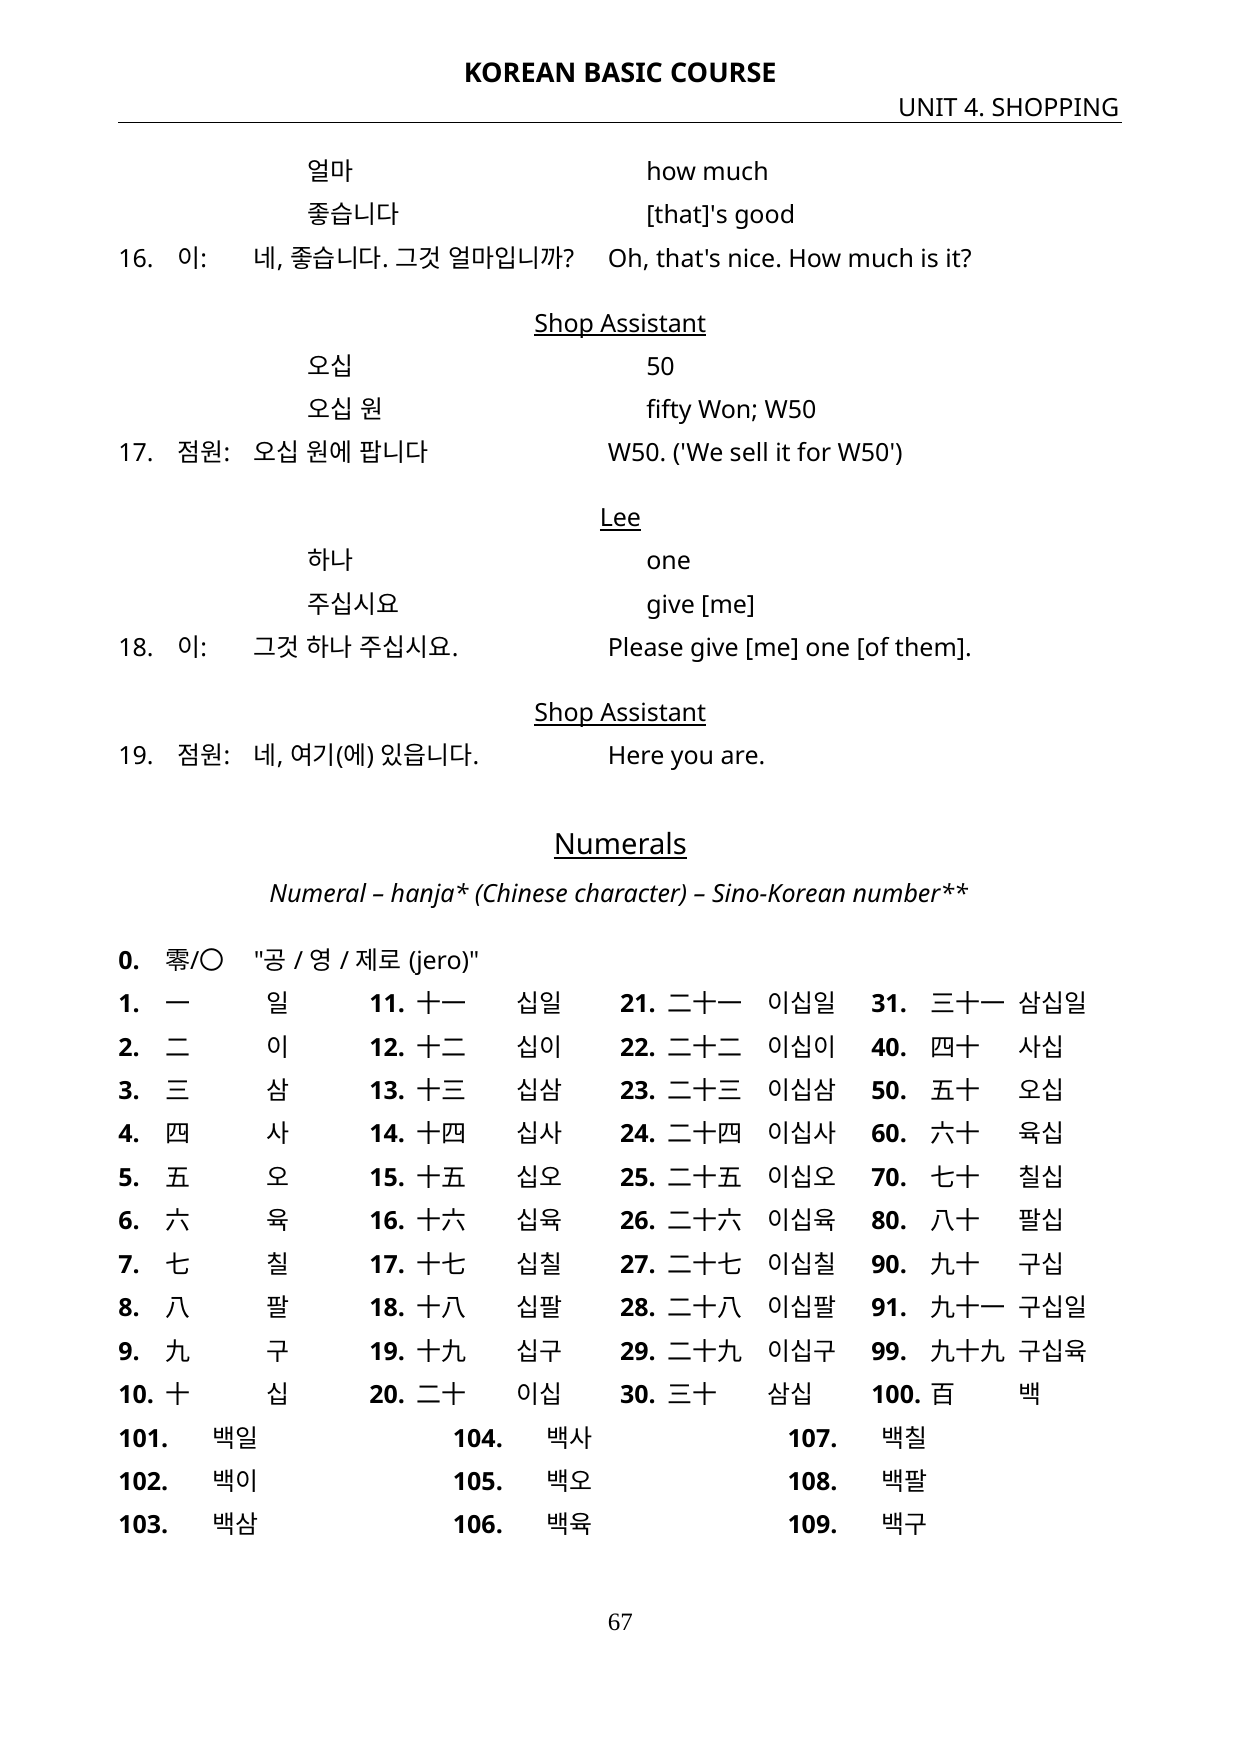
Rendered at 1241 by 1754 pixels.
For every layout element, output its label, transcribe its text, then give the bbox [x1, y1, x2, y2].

text 11. 十一 십일 [369, 984, 620, 1020]
text 40. 四十 사십 [871, 1027, 1122, 1063]
text 27. 二十七 이십칠 [620, 1244, 871, 1281]
text 22. 二十二 이십이 [620, 1027, 871, 1063]
text 9. 九 구 [118, 1331, 369, 1367]
text 30. 三十 삼십 [620, 1374, 871, 1411]
text 2. 二 이 [118, 1027, 369, 1063]
text 16. 十六 십육 [369, 1201, 620, 1237]
text 50. 五十 오십 [871, 1071, 1122, 1107]
text Shop Assistant [118, 695, 1122, 729]
text 91. 九十一 구십일 [871, 1288, 1122, 1324]
text 얼마 how much 좋습니다 [that]'s good 16. 이: 네, 좋습니다. 그것 얼마입니까? Oh, that's nice. How much is it? [118, 151, 1122, 274]
text 99. 九十九 구십육 [871, 1331, 1122, 1367]
text 70. 七十 칠십 [871, 1157, 1122, 1194]
text 오십 50 오십 원 fifty Won; W50 17. 점원: 오십 원에 팝니다 W50. ('We sell it for W50') [118, 346, 1122, 469]
text 17. 十七 십칠 [369, 1244, 620, 1281]
text 20. 二十 이십 [369, 1374, 620, 1411]
text 105. 백오 [453, 1461, 787, 1498]
text 29. 二十九 이십구 [620, 1331, 871, 1367]
text 4. 四 사 [118, 1114, 369, 1150]
text 106. 백육 [453, 1505, 787, 1541]
text 60. 六十 육십 [871, 1114, 1122, 1150]
subtitle Numerals [118, 823, 1122, 863]
text 3. 三 삼 [118, 1071, 369, 1107]
text 108. 백팔 [787, 1461, 1122, 1498]
text 6. 六 육 [118, 1201, 369, 1237]
text 13. 十三 십삼 [369, 1071, 620, 1107]
text 24. 二十四 이십사 [620, 1114, 871, 1150]
text 하나 one 주십시요 give [me] 18. 이: 그것 하나 주십시요. Please give [me] one [of them]. [118, 541, 1122, 664]
text 101. 백일 102. 백이 103. 백삼 104. 백사 [118, 1418, 787, 1541]
text 21. 二十一 이십일 [620, 984, 871, 1020]
text 90. 九十 구십 [871, 1244, 1122, 1281]
text 26. 二十六 이십육 [620, 1201, 871, 1237]
text 12. 十二 십이 [369, 1027, 620, 1063]
text 28. 二十八 이십팔 [620, 1288, 871, 1324]
text Numeral – hanja* (Chinese character) – Sino-Korean number** [118, 876, 1122, 910]
text 8. 八 팔 [118, 1288, 369, 1324]
text 107. 백칠 [787, 1418, 1122, 1454]
text 19. 점원: 네, 여기(에) 있읍니다. Here you are. [118, 736, 1122, 772]
text Shop Assistant [118, 305, 1122, 339]
text 1. 一 일 [118, 984, 369, 1020]
text 80. 八十 팔십 [871, 1201, 1122, 1237]
text 0. 零/〇 "공 / 영 / 제로 (jero)" [118, 940, 1122, 976]
text 18. 十八 십팔 [369, 1288, 620, 1324]
text 25. 二十五 이십오 [620, 1157, 871, 1194]
text 19. 十九 십구 [369, 1331, 620, 1367]
text Lee [118, 500, 1122, 534]
text 109. 백구 [787, 1505, 1122, 1541]
text 23. 二十三 이십삼 [620, 1071, 871, 1107]
text 7. 七 칠 [118, 1244, 369, 1281]
text 31. 三十一 삼십일 [871, 984, 1122, 1020]
text 14. 十四 십사 [369, 1114, 620, 1150]
text 5. 五 오 [118, 1157, 369, 1194]
text 15. 十五 십오 [369, 1157, 620, 1194]
text 10. 十 십 [118, 1374, 369, 1411]
text 100. 百 백 [871, 1374, 1122, 1411]
